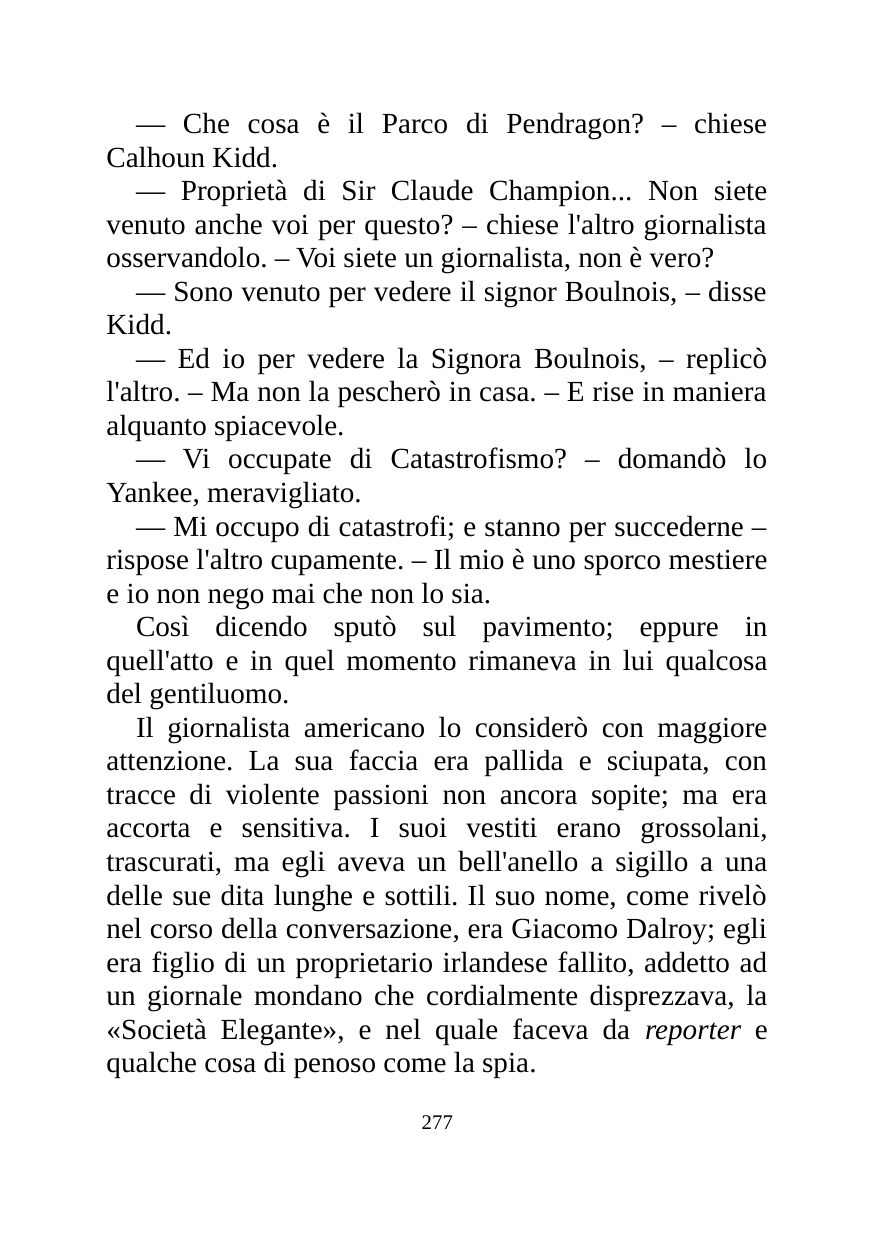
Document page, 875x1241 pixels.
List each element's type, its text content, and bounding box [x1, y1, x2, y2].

text — Ed io per vedere la Signora Boulnois, – replicò l'altro. – Ma non la pescherò in casa. – E rise in maniera alquanto spiacevole. [106, 341, 768, 442]
text — Sono venuto per vedere il signor Boulnois, – disse Kidd. [106, 274, 768, 341]
text — Vi occupate di Catastrofismo? – domandò lo Yankee, meravigliato. [106, 442, 768, 509]
text — Mi occupo di catastrofi; e stanno per succederne – rispose l'altro cupamente. – Il mio è uno sporco mestiere e io non nego mai che non lo sia. [106, 509, 768, 609]
text Così dicendo sputò sul pavimento; eppure in quell'atto e in quel momento rimaneva in lui qualcosa del gentiluomo. [106, 609, 768, 710]
text — Che cosa è il Parco di Pendragon? – chiese Calhoun Kidd. [106, 106, 768, 173]
text — Proprietà di Sir Claude Champion... Non siete venuto anche voi per questo? – chiese l'altro giornalista osservandolo. – Voi siete un giornalista, non è vero? [106, 173, 768, 274]
text Il giornalista americano lo considerò con maggiore attenzione. La sua faccia era pallida e sciupata, con tracce di violente passioni non ancora sopite; ma era accorta e sensitiva. I suoi vestiti erano grossolani, trascurati, ma egli aveva un bell'anello a sigillo a una delle sue dita lunghe e sottili. Il suo nome, come rivelò nel corso della conversazione, era Giacomo Dalroy; egli era figlio di un proprietario irlandese fallito, addetto ad un giornale mondano che cordialmente disprezzava, la «Società Elegante», e nel quale faceva da reporter e qualche cosa di penoso come la spia. [106, 710, 768, 1079]
